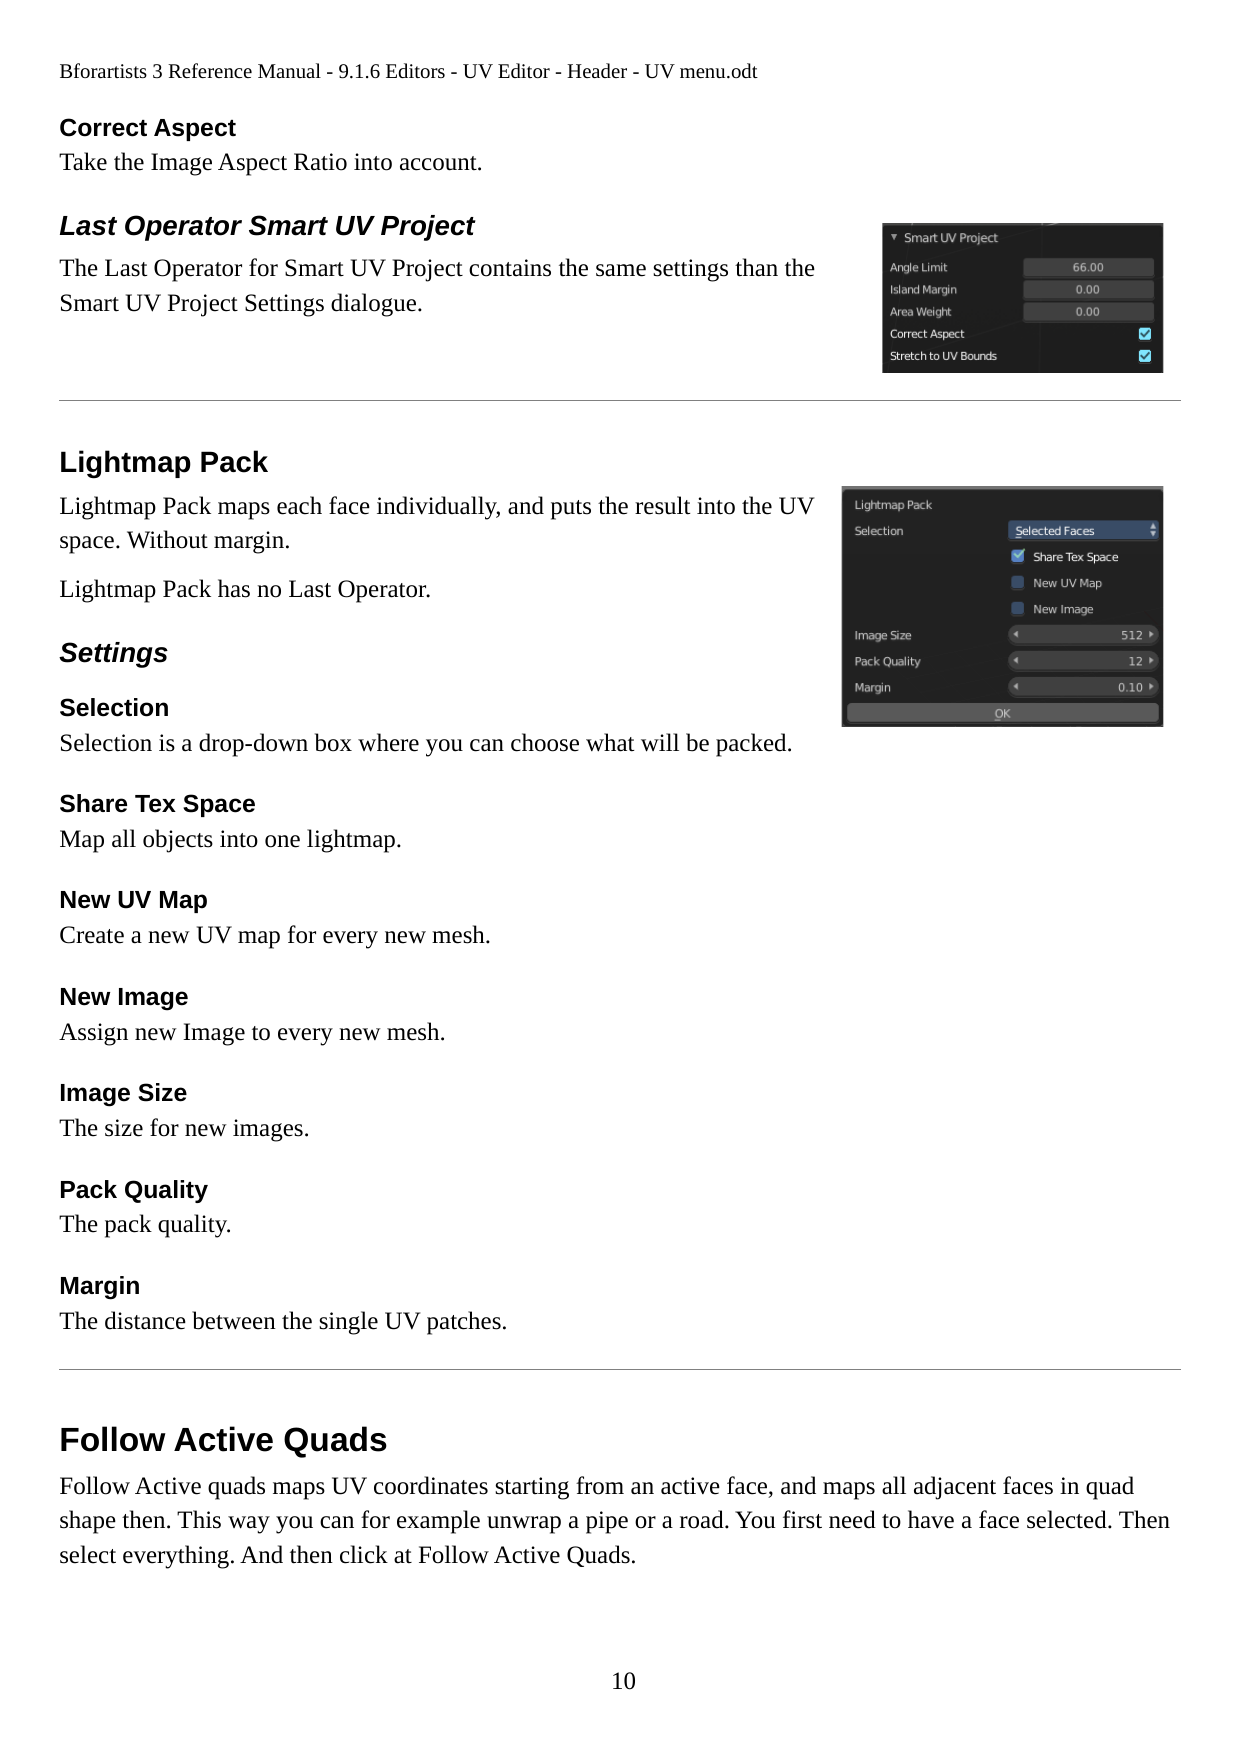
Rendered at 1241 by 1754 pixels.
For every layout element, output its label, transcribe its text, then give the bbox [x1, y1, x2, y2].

picture [841, 486, 1164, 727]
text The pack quality. [59, 1209, 1181, 1238]
text Selection is a drop-down box where you can choose what will be packed. [59, 728, 1181, 756]
text Create a new UV map for every new mesh. [59, 920, 1181, 949]
text The size for new images. [59, 1113, 1181, 1142]
text Lightmap Pack maps each face individually, and puts the result into the UV space. Without margin. [59, 491, 841, 554]
subtitle Lightmap Pack [59, 445, 1181, 478]
text Lightmap Pack has no Last Operator. [59, 574, 841, 603]
picture [882, 223, 1164, 373]
text Follow Active quads maps UV coordinates starting from an active face, and maps all adjacent faces in quad shape then. This way you can for example unwrap a pipe or a road. You first need to have a face selected. Then select everything. And then click at Follow Active Quads. [59, 1471, 1181, 1569]
subtitle New UV Map [59, 886, 1181, 914]
subtitle Pack Quality [59, 1175, 1181, 1203]
text The Last Operator for Smart UV Project contains the same settings than the Smart UV Project Settings dialogue. [59, 253, 882, 317]
subtitle Settings [59, 636, 841, 668]
subtitle Correct Aspect [59, 113, 1181, 141]
subtitle Last Operator Smart UV Project [59, 209, 1181, 241]
text The distance between the single UV patches. [59, 1306, 1181, 1334]
subtitle Margin [59, 1271, 1181, 1299]
subtitle Selection [59, 693, 841, 721]
subtitle Share Tex Space [59, 789, 1181, 818]
subtitle Follow Active Quads [59, 1420, 1181, 1458]
subtitle Image Size [59, 1078, 1181, 1107]
subtitle [1164, 693, 1181, 721]
subtitle [1164, 636, 1181, 668]
text Take the Image Aspect Ratio into account. [59, 147, 1181, 176]
text Assign new Image to every new mesh. [59, 1017, 1181, 1046]
subtitle New Image [59, 982, 1181, 1011]
text Map all objects into one lightmap. [59, 824, 1181, 853]
